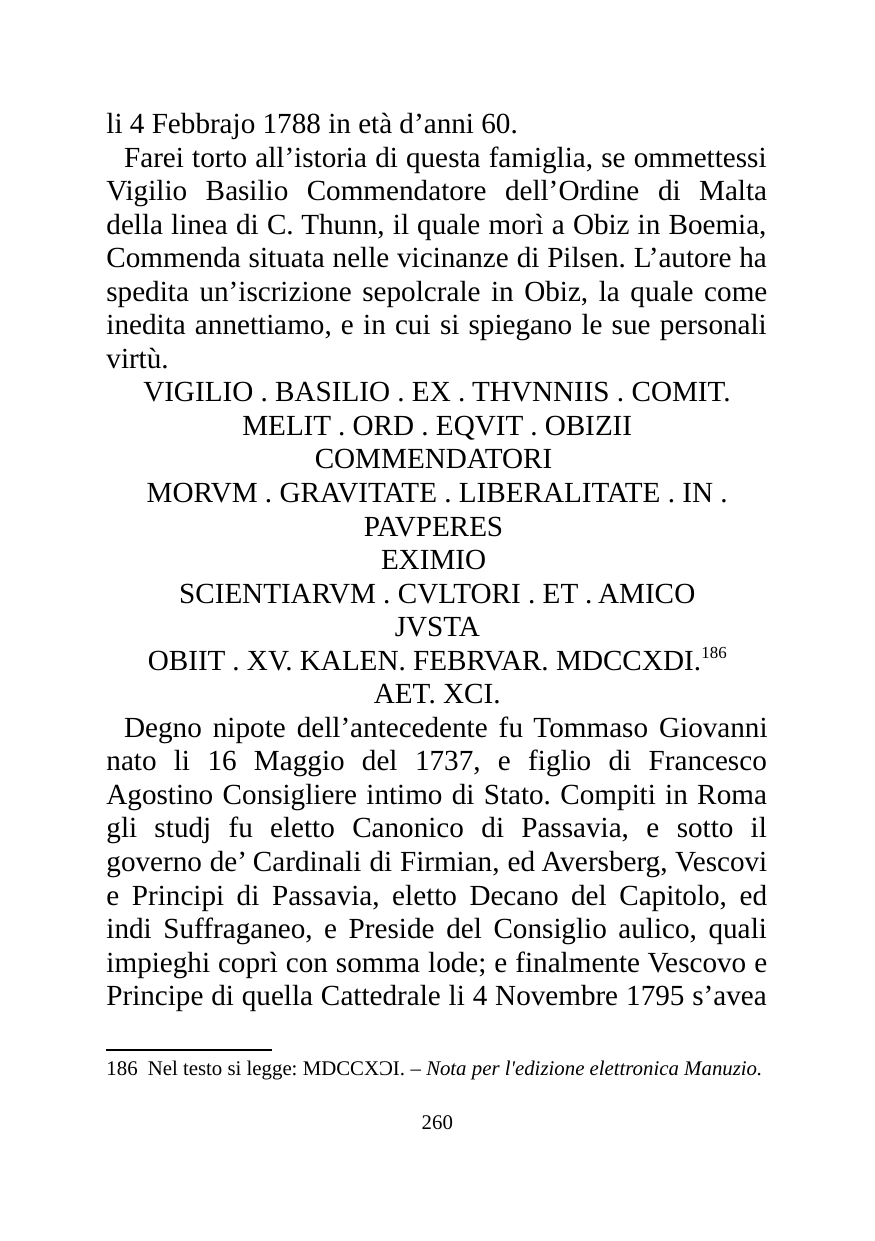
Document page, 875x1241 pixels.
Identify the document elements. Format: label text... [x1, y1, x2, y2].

text Nel testo si legge: MDCCXƆI. – Nota per l'edizione elettronica Manuzio. [106, 1056, 768, 1080]
text COMMENDATORI [106, 442, 768, 475]
text MELIT . ORD . EQVIT . OBIZII [106, 408, 768, 442]
text VIGILIO . BASILIO . EX . THVNNIIS . COMIT. [106, 374, 768, 408]
text AET. XCI. [106, 676, 768, 710]
text Farei torto all’istoria di questa famiglia, se ommettessi Vigilio Basilio Commendatore dell’Ordine di Malta della linea di C. Thunn, il quale morì a Obiz in Boemia, Commenda situata nelle vicinanze di Pilsen. L’autore ha spedita un’iscrizione sepolcrale in Obiz, la quale come inedita annettiamo, e in cui si spiegano le sue personali virtù. [106, 140, 768, 374]
text JVSTA [106, 609, 768, 643]
text Degno nipote dell’antecedente fu Tommaso Giovanni nato li 16 Maggio del 1737, e figlio di Francesco Agostino Consigliere intimo di Stato. Compiti in Roma gli studj fu eletto Canonico di Passavia, e sotto il governo de’ Cardinali di Firmian, ed Aversberg, Vescovi e Principi di Passavia, eletto Decano del Capitolo, ed indi Suffraganeo, e Preside del Consiglio aulico, quali impieghi coprì con somma lode; e finalmente Vescovo e Principe di quella Cattedrale li 4 Novembre 1795 s’avea [106, 710, 768, 1012]
text SCIENTIARVM . CVLTORI . ET . AMICO [106, 576, 768, 609]
text EXIMIO [106, 542, 768, 576]
text OBIIT . XV. KALEN. FEBRVAR. MDCCXDI. [106, 643, 768, 676]
text li 4 Febbrajo 1788 in età d’anni 60. [106, 106, 768, 140]
text MORVM . GRAVITATE . LIBERALITATE . IN . PAVPERES [106, 475, 768, 542]
